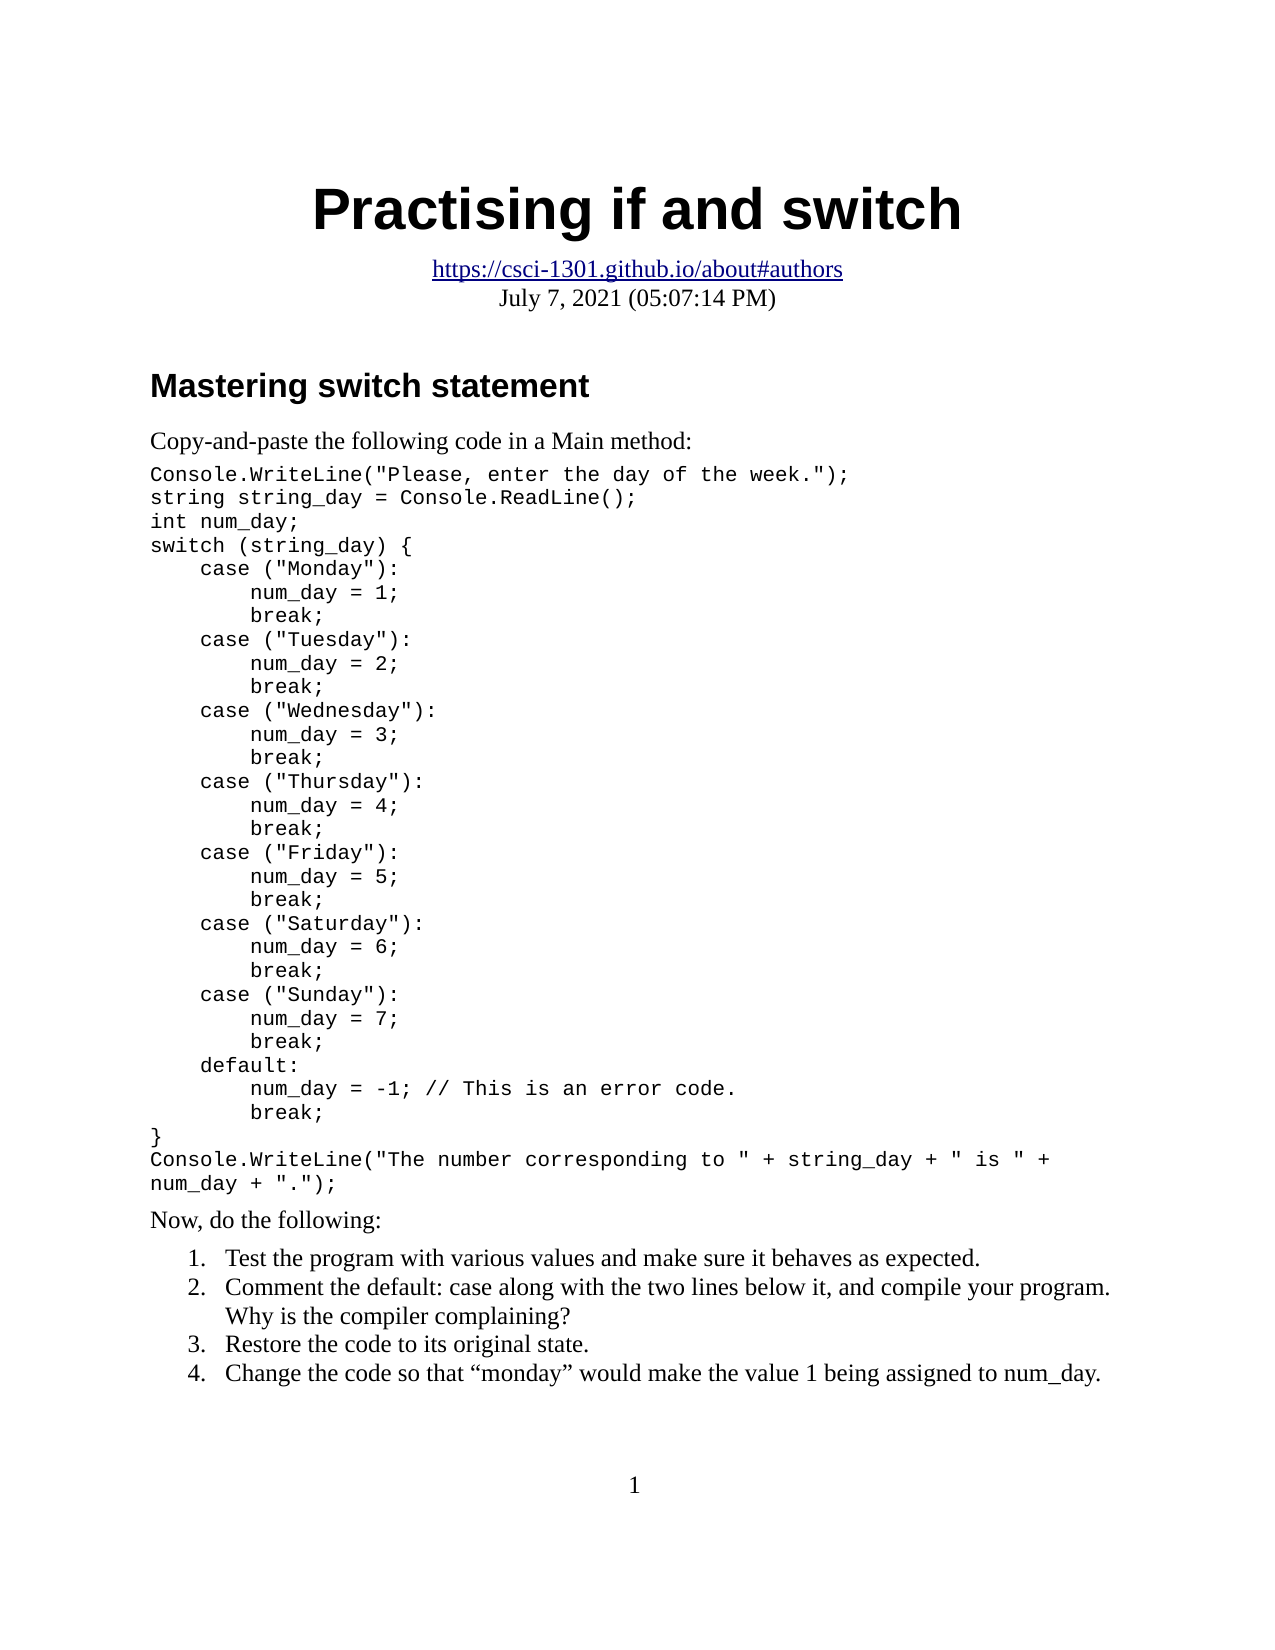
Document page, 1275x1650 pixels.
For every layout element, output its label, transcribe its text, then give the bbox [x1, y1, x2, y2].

text case ("Sunday"): [150, 984, 1125, 1007]
text num_day = 1; [150, 582, 1125, 606]
text break; [150, 606, 1125, 629]
text break; [150, 960, 1125, 984]
text num_day = 3; [150, 724, 1125, 747]
text } [150, 1126, 1125, 1149]
list Comment the default: case along with the two lines below it, and compile your program. Why is the compiler complaining? [187, 1272, 1125, 1329]
text Now, do the following: [150, 1206, 1125, 1234]
list Change the code so that “monday” would make the value 1 being assigned to num_day. [187, 1358, 1125, 1387]
text num_day = 6; [150, 937, 1125, 960]
text switch (string_day) { [150, 534, 1125, 558]
title Practising if and switch [150, 175, 1125, 242]
text string string_day = Console.ReadLine(); [150, 487, 1125, 511]
text break; [150, 1031, 1125, 1055]
text Console.WriteLine("Please, enter the day of the week."); [150, 464, 1125, 487]
text case ("Friday"): [150, 842, 1125, 866]
text default: [150, 1055, 1125, 1078]
text break; [150, 818, 1125, 842]
text num_day = -1; // This is an error code. [150, 1078, 1125, 1102]
text num_day = 5; [150, 866, 1125, 889]
text break; [150, 889, 1125, 913]
list Restore the code to its original state. [187, 1329, 1125, 1358]
text num_day = 7; [150, 1007, 1125, 1031]
text July 7, 2021 (05:07:14 PM) [150, 283, 1125, 312]
text break; [150, 676, 1125, 700]
text Console.WriteLine("The number corresponding to " + string_day + " is " + num_day + "."); [150, 1149, 1125, 1197]
text num_day = 2; [150, 653, 1125, 676]
text case ("Tuesday"): [150, 629, 1125, 653]
subtitle Mastering switch statement [150, 366, 1125, 404]
text https://csci-1301.github.io/about#authors [150, 254, 1125, 283]
text break; [150, 1102, 1125, 1126]
text Copy-and-paste the following code in a Main method: [150, 426, 1125, 455]
list Test the program with various values and make sure it behaves as expected. [187, 1243, 1125, 1272]
text int num_day; [150, 511, 1125, 534]
text case ("Saturday"): [150, 913, 1125, 937]
text case ("Wednesday"): [150, 700, 1125, 724]
text case ("Thursday"): [150, 771, 1125, 795]
text case ("Monday"): [150, 558, 1125, 582]
text num_day = 4; [150, 795, 1125, 818]
text break; [150, 747, 1125, 771]
